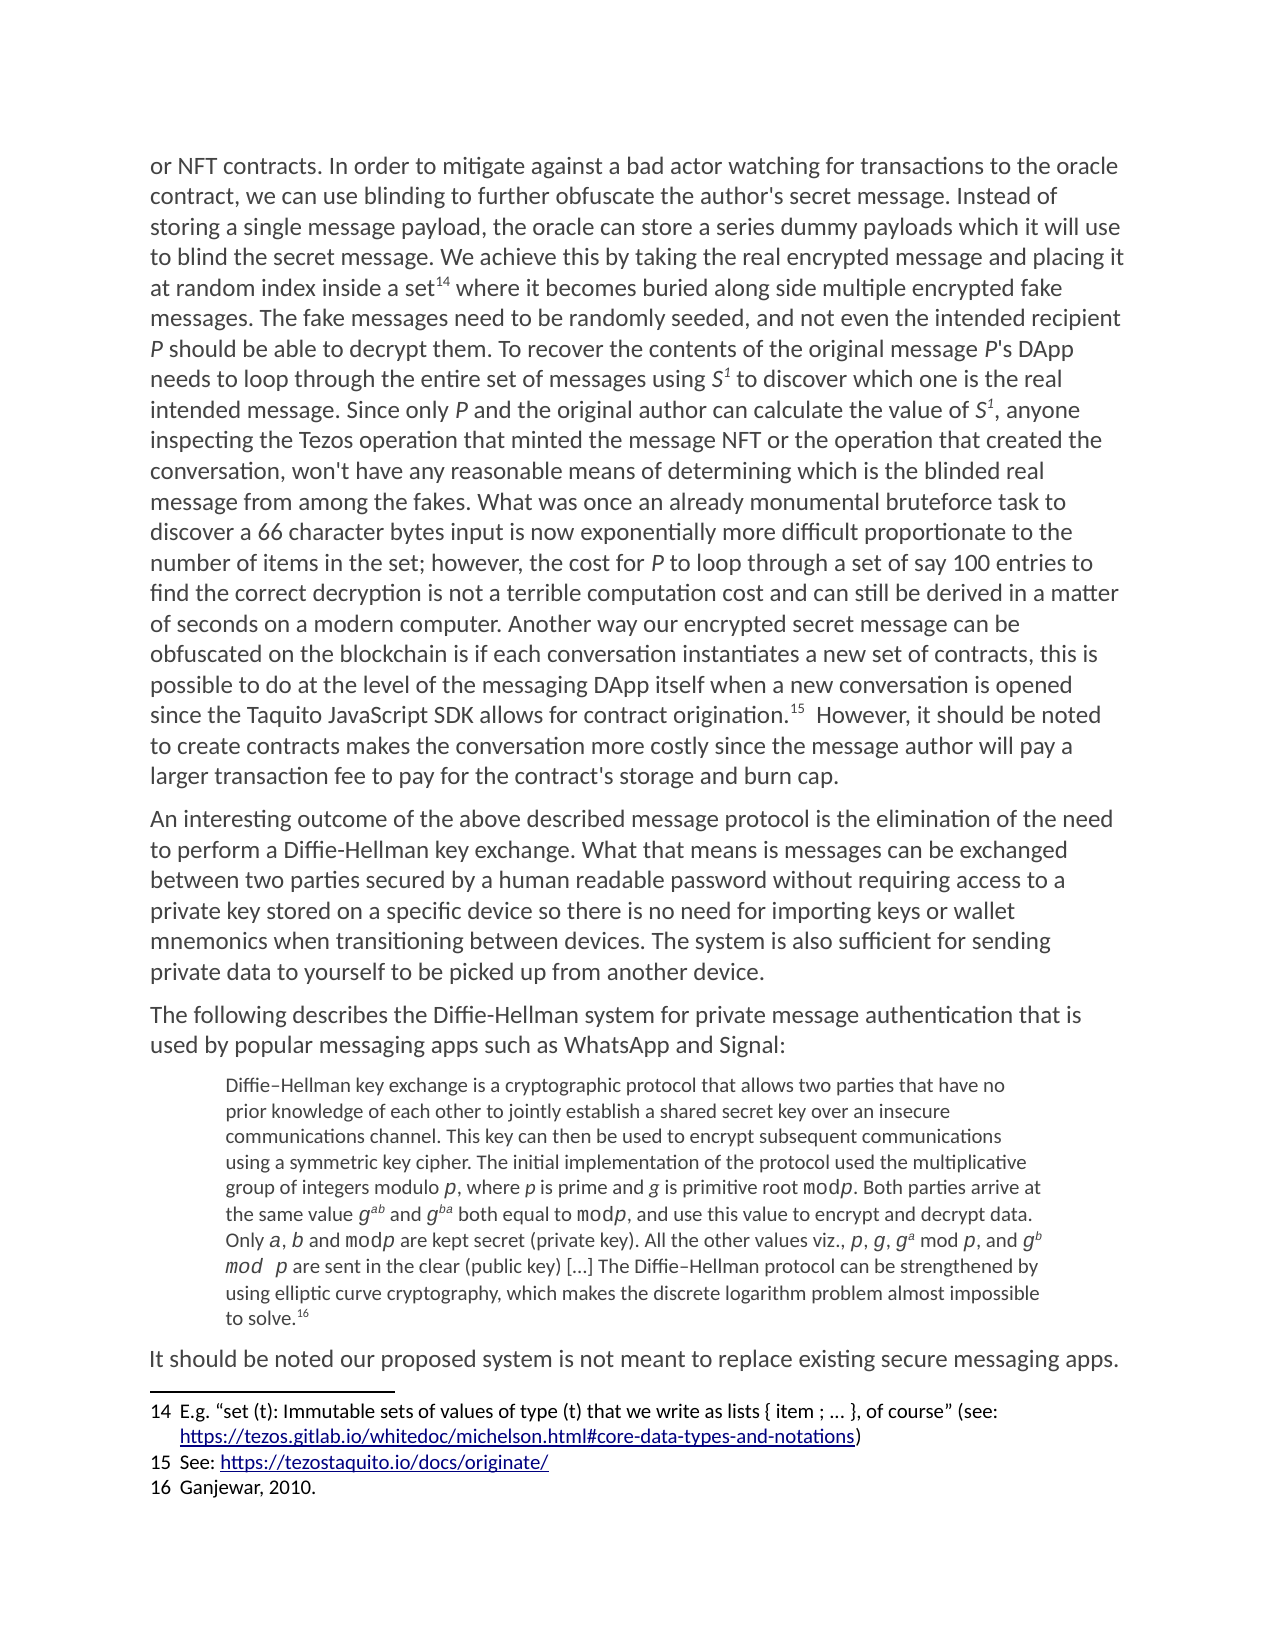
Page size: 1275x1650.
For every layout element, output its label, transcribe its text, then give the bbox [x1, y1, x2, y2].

text E.g. “set (t): Immutable sets of values of type (t) that we write as lists { item ; ... }, of course” (see: https://tezos.gitlab.io/whitedoc/michelson.html#core-data-types-and-notations) [150, 1398, 1125, 1449]
text or NFT contracts. In order to mitigate against a bad actor watching for transactions to the oracle contract, we can use blinding to further obfuscate the author's secret message. Instead of storing a single message payload, the oracle can store a series dummy payloads which it will use to blind the secret message. We achieve this by taking the real encrypted message and placing it at random index inside a set where it becomes buried along side multiple encrypted fake messages. The fake messages need to be randomly seeded, and not even the intended recipient P should be able to decrypt them. To recover the contents of the original message P's DApp needs to loop through the entire set of messages using S1 to discover which one is the real intended message. Since only P and the original author can calculate the value of S1, anyone inspecting the Tezos operation that minted the message NFT or the operation that created the conversation, won't have any reasonable means of determining which is the blinded real message from among the fakes. What was once an already monumental bruteforce task to discover a 66 character bytes input is now exponentially more difficult proportionate to the number of items in the set; however, the cost for P to loop through a set of say 100 entries to find the correct decryption is not a terrible computation cost and can still be derived in a matter of seconds on a modern computer. Another way our encrypted secret message can be obfuscated on the blockchain is if each conversation instantiates a new set of contracts, this is possible to do at the level of the messaging DApp itself when a new conversation is opened since the Taquito JavaScript SDK allows for contract origination. However, it should be noted to create contracts makes the conversation more costly since the message author will pay a larger transaction fee to pay for the contract's storage and burn cap. [150, 150, 1125, 791]
text It should be noted our proposed system is not meant to replace existing secure messaging apps. [149, 1343, 1124, 1374]
text See: https://tezostaquito.io/docs/originate/ [150, 1449, 1125, 1474]
text An interesting outcome of the above described message protocol is the elimination of the need to perform a Diffie-Hellman key exchange. What that means is messages can be exchanged between two parties secured by a human readable password without requiring access to a private key stored on a specific device so there is no need for importing keys or wallet mnemonics when transitioning between devices. The system is also sufficient for sending private data to yourself to be picked up from another device. [150, 803, 1125, 987]
text The following describes the Diffie-Hellman system for private message authentication that is used by popular messaging apps such as WhatsApp and Signal: [150, 999, 1125, 1060]
text Ganjewar, 2010. [150, 1474, 1125, 1500]
text Diffie–Hellman key exchange is a cryptographic protocol that allows two parties that have no prior knowledge of each other to jointly establish a shared secret key over an insecure communications channel. This key can then be used to encrypt subsequent communications using a symmetric key cipher. The initial implementation of the protocol used the multiplicative group of integers modulo p, where p is prime and g is primitive root modp. Both parties arrive at the same value gab and gba both equal to modp, and use this value to encrypt and decrypt data. Only a, b and modp are kept secret (private key). All the other values viz., p, g, ga mod p, and gb mod p are sent in the clear (public key) […] The Diffie–Hellman protocol can be strengthened by using elliptic curve cryptography, which makes the discrete logarithm problem almost impossible to solve. [225, 1073, 1050, 1331]
